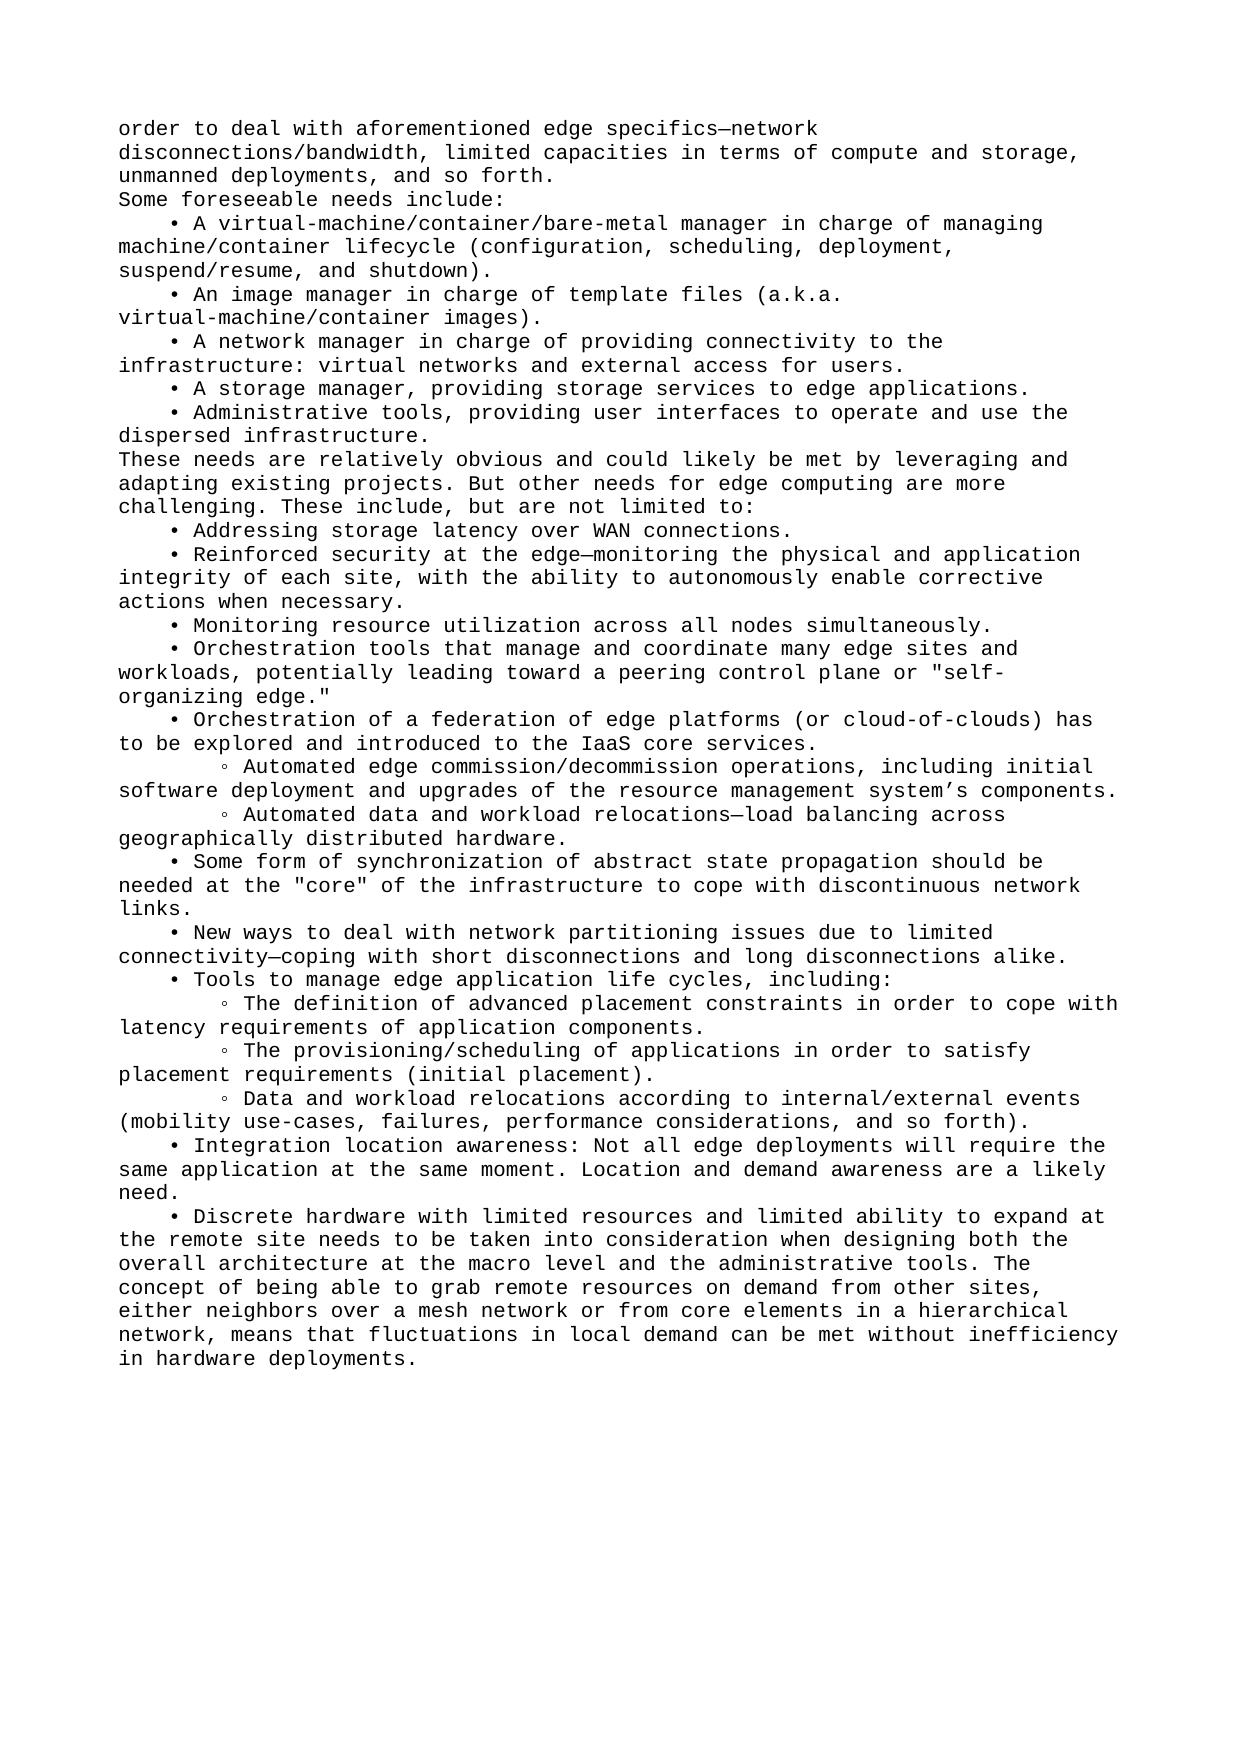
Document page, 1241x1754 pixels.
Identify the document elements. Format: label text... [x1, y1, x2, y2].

text These needs are relatively obvious and could likely be met by leveraging and adapting existing projects. But other needs for edge computing are more challenging. These include, but are not limited to: [118, 449, 1122, 520]
text • Administrative tools, providing user interfaces to operate and use the dispersed infrastructure. [118, 402, 1122, 449]
text ◦ The provisioning/scheduling of applications in order to satisfy placement requirements (initial placement). [118, 1040, 1122, 1088]
text • Reinforced security at the edge—monitoring the physical and application integrity of each site, with the ability to autonomously enable corrective actions when necessary. [118, 544, 1122, 615]
text Some foreseeable needs include: [118, 189, 1122, 213]
text ◦ Automated data and workload relocations—load balancing across geographically distributed hardware. [118, 804, 1122, 851]
text • Some form of synchronization of abstract state propagation should be needed at the "core" of the infrastructure to cope with discontinuous network links. [118, 851, 1122, 922]
text • A storage manager, providing storage services to edge applications. [118, 378, 1122, 402]
text • Discrete hardware with limited resources and limited ability to expand at the remote site needs to be taken into consideration when designing both the overall architecture at the macro level and the administrative tools. The concept of being able to grab remote resources on demand from other sites, either neighbors over a mesh network or from core elements in a hierarchical network, means that fluctuations in local demand can be met without inefficiency in hardware deployments. [118, 1206, 1122, 1371]
text • Integration location awareness: Not all edge deployments will require the same application at the same moment. Location and demand awareness are a likely need. [118, 1135, 1122, 1206]
text ◦ Data and workload relocations according to internal/external events (mobility use-cases, failures, performance considerations, and so forth). [118, 1088, 1122, 1135]
text • Orchestration tools that manage and coordinate many edge sites and workloads, potentially leading toward a peering control plane or "self-organizing edge." [118, 638, 1122, 709]
text • A virtual-machine/container/bare-metal manager in charge of managing machine/container lifecycle (configuration, scheduling, deployment, suspend/resume, and shutdown). [118, 213, 1122, 284]
text • A network manager in charge of providing connectivity to the infrastructure: virtual networks and external access for users. [118, 331, 1122, 378]
text • New ways to deal with network partitioning issues due to limited connectivity—coping with short disconnections and long disconnections alike. [118, 922, 1122, 969]
text • Monitoring resource utilization across all nodes simultaneously. [118, 615, 1122, 638]
text order to deal with aforementioned edge specifics—network disconnections/bandwidth, limited capacities in terms of compute and storage, unmanned deployments, and so forth. [118, 118, 1122, 189]
text • An image manager in charge of template files (a.k.a. virtual-machine/container images). [118, 284, 1122, 331]
text • Tools to manage edge application life cycles, including: [118, 969, 1122, 993]
text ◦ Automated edge commission/decommission operations, including initial software deployment and upgrades of the resource management system’s components. [118, 757, 1122, 804]
text • Orchestration of a federation of edge platforms (or cloud-of-clouds) has to be explored and introduced to the IaaS core services. [118, 709, 1122, 757]
text ◦ The definition of advanced placement constraints in order to cope with latency requirements of application components. [118, 993, 1122, 1040]
text • Addressing storage latency over WAN connections. [118, 520, 1122, 544]
